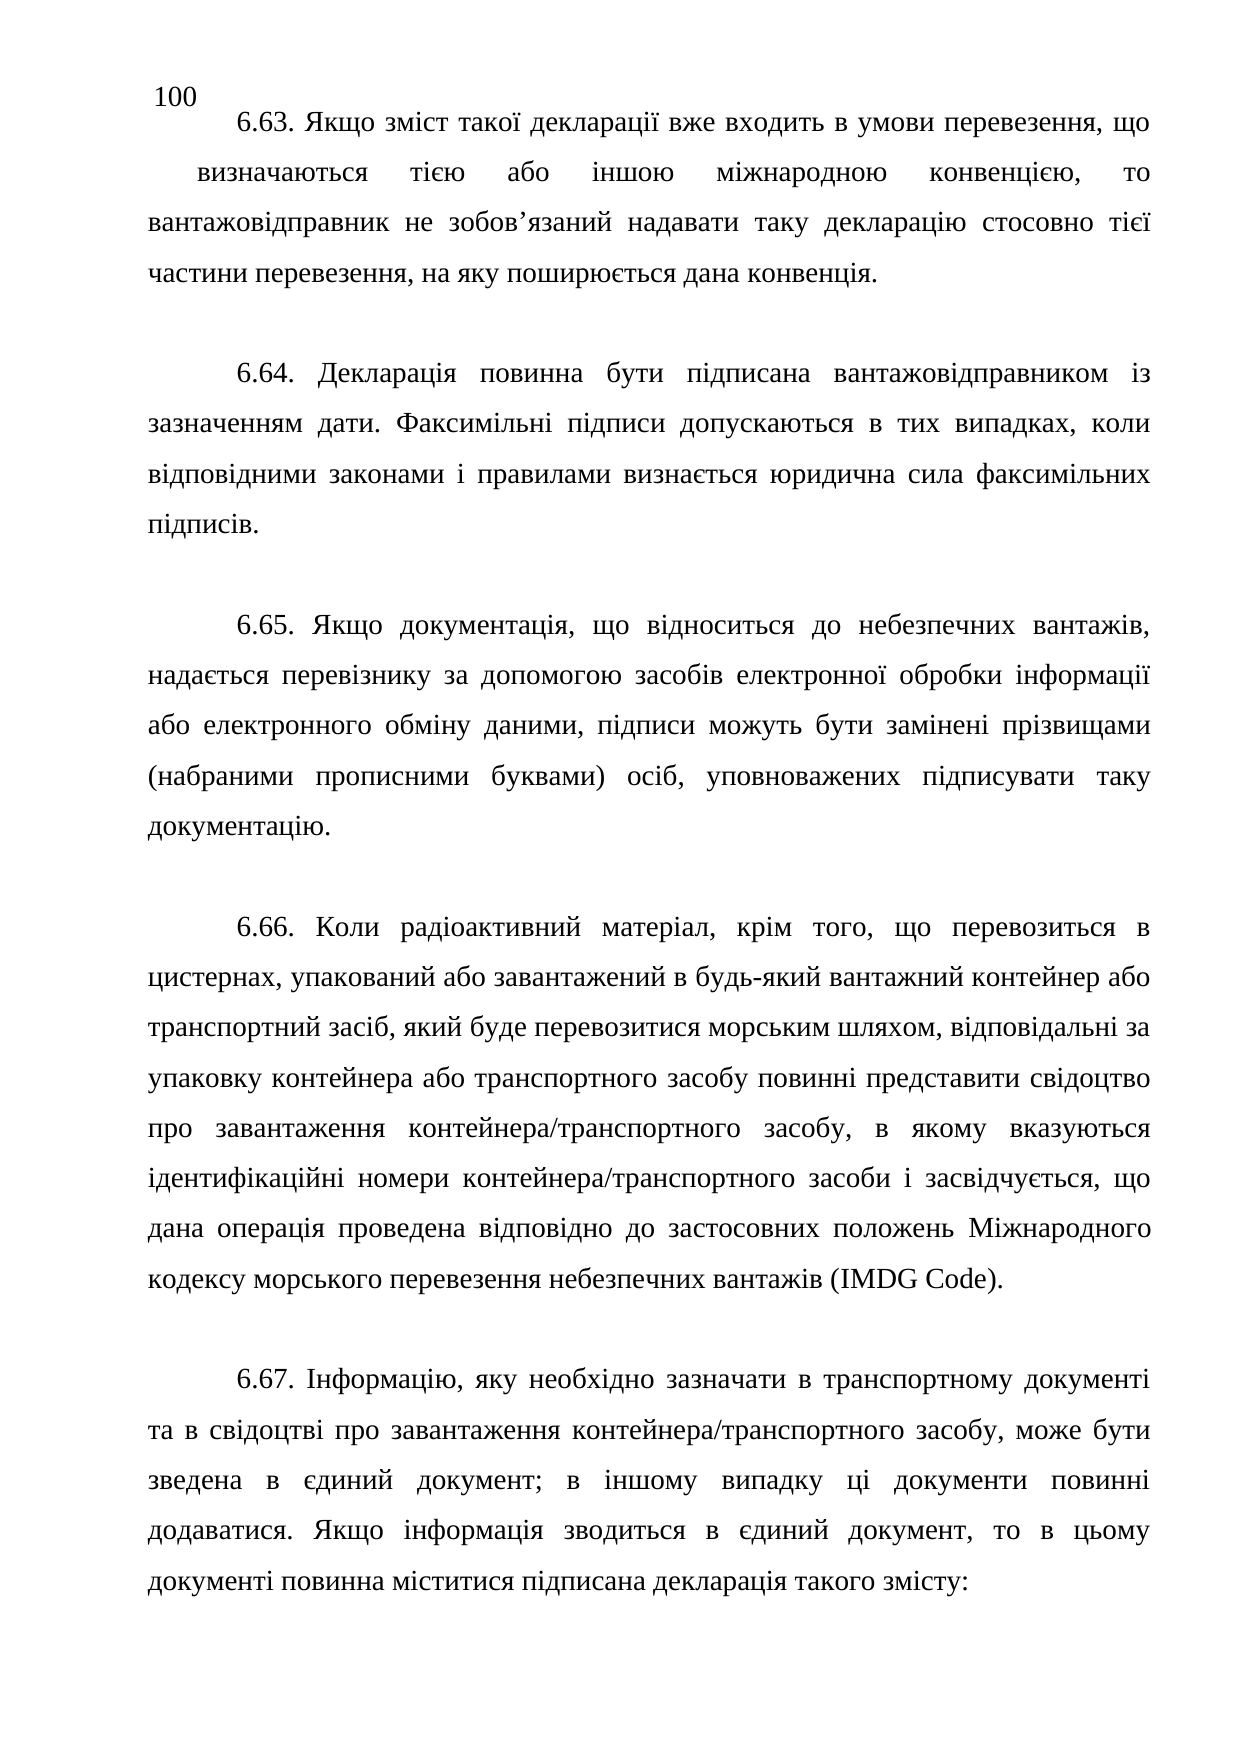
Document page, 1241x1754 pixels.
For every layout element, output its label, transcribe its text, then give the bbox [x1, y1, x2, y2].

text 6.65. Якщо документація, що відноситься до небезпечних вантажів, надається перевізнику за допомогою засобів електронної обробки інформації або електронного обміну даними, підписи можуть бути замінені прізвищами (набраними прописними буквами) осіб, уповноважених підписувати таку документацію. [148, 607, 1152, 842]
text 6.67. Інформацію, яку необхідно зазначати в транспортному документі та в свідоцтві про завантаження контейнера/транспортного засобу, може бути зведена в єдиний документ; в іншому випадку ці документи повинні додаватися. Якщо інформація зводиться в єдиний документ, то в цьому документі повинна міститися підписана декларація такого змісту: [148, 1362, 1152, 1596]
text 6.64. Декларація повинна бути підписана вантажовідправником із зазначенням дати. Факсимільні підписи допускаються в тих випадках, коли відповідними законами і правилами визнається юридична сила факсимільних підписів. [148, 355, 1152, 540]
text 6.66. Коли радіоактивний матеріал, крім того, що перевозиться в цистернах, упакований або завантажений в будь-який вантажний контейнер або транспортний засіб, який буде перевозитися морським шляхом, відповідальні за упаковку контейнера або транспортного засобу повинні представити свідоцтво про завантаження контейнера/транспортного засобу, в якому вказуються ідентифікаційні номери контейнера/транспортного засоби і засвідчується, що дана операція проведена відповідно до застосовних положень Міжнародного кодексу морського перевезення небезпечних вантажів (IMDG Code). [148, 909, 1152, 1294]
text 6.63. Якщо зміст такої декларації вже входить в умови перевезення, що визначаються тією або іншою міжнародною конвенцією, то вантажовідправник не зобов’язаний надавати таку декларацію стосовно тієї частини перевезення, на яку поширюється дана конвенція. [148, 104, 1152, 288]
